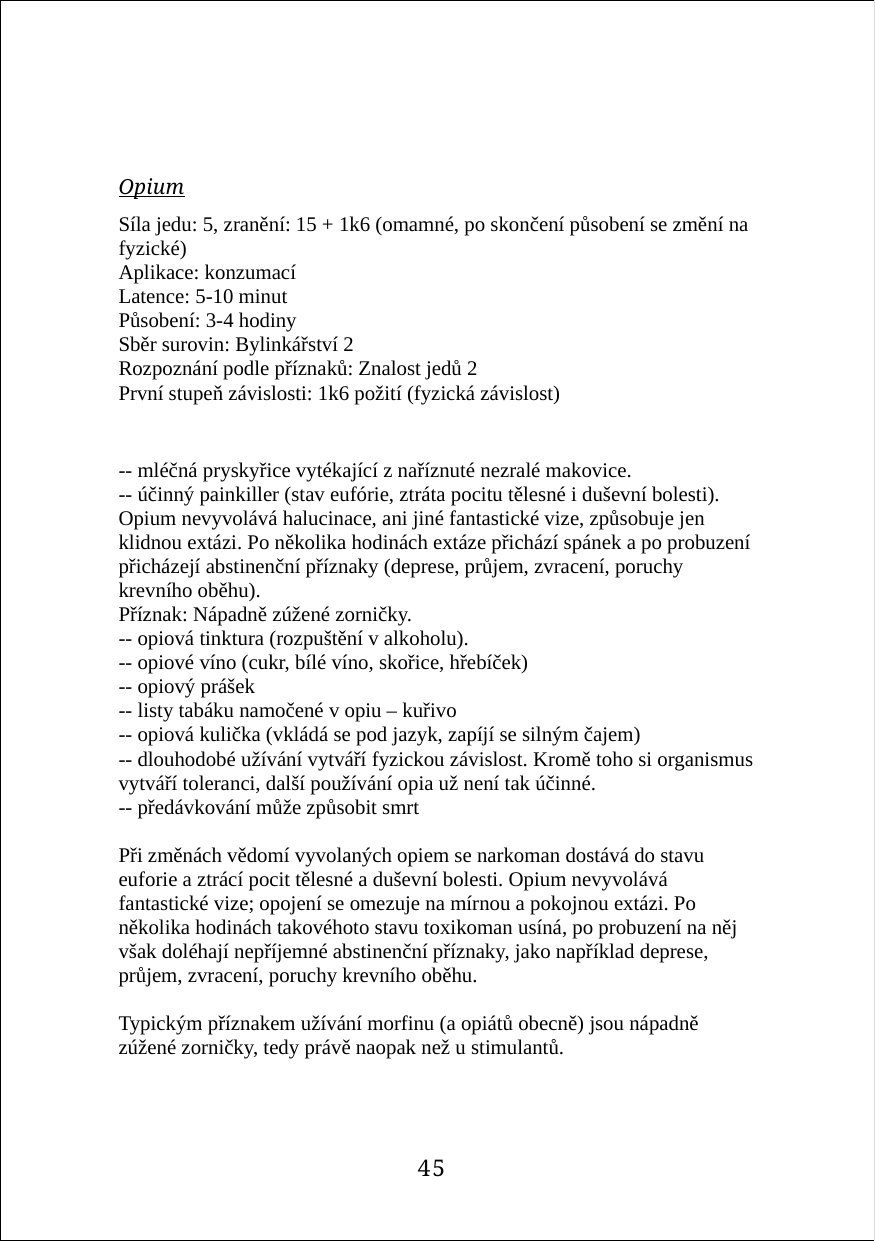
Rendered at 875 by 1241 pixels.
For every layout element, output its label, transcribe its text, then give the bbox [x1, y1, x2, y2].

text Sběr surovin: Bylinkářství 2 [118, 332, 756, 356]
text Síla jedu: 5, zranění: 15 + 1k6 (omamné, po skončení působení se změní na fyzické) [118, 212, 756, 260]
text -- předávkování může způsobit smrt [118, 794, 756, 819]
text Typickým příznakem užívání morfinu (a opiátů obecně) jsou nápadně zúžené zorničky, tedy právě naopak než u stimulantů. [118, 1011, 756, 1059]
text Aplikace: konzumací [118, 260, 756, 284]
text -- opiová kulička (vkládá se pod jazyk, zapíjí se silným čajem) [118, 722, 756, 746]
text -- opiová tinktura (rozpuštění v alkoholu). [118, 626, 756, 650]
text První stupeň závislosti: 1k6 požití (fyzická závislost) [118, 380, 756, 404]
text Působení: 3-4 hodiny [118, 308, 756, 332]
text -- účinný painkiller (stav eufórie, ztráta pocitu tělesné i duševní bolesti). Opium nevyvolává halucinace, ani jiné fantastické vize, způsobuje jen klidnou extázi. Po několika hodinách extáze přichází spánek a po probuzení přicházejí abstinenční příznaky (deprese, průjem, zvracení, poruchy krevního oběhu). [118, 482, 756, 602]
text -- opiový prášek [118, 674, 756, 698]
text Příznak: Nápadně zúžené zorničky. [118, 602, 756, 626]
text Latence: 5-10 minut [118, 284, 756, 308]
text Rozpoznání podle příznaků: Znalost jedů 2 [118, 356, 756, 380]
text -- listy tabáku namočené v opiu – kuřivo [118, 698, 756, 722]
text -- mléčná pryskyřice vytékající z naříznuté nezralé makovice. [118, 458, 756, 482]
subtitle Opium [118, 172, 756, 200]
text Při změnách vědomí vyvolaných opiem se narkoman dostává do stavu euforie a ztrácí pocit tělesné a duševní bolesti. Opium nevyvolává fantastické vize; opojení se omezuje na mírnou a pokojnou extázi. Po několika hodinách takovéhoto stavu toxikoman usíná, po probuzení na něj však doléhají nepříjemné abstinenční příznaky, jako například deprese, průjem, zvracení, poruchy krevního oběhu. [118, 843, 756, 987]
text -- dlouhodobé užívání vytváří fyzickou závislost. Kromě toho si organismus vytváří toleranci, další používání opia už není tak účinné. [118, 746, 756, 794]
text -- opiové víno (cukr, bílé víno, skořice, hřebíček) [118, 650, 756, 674]
